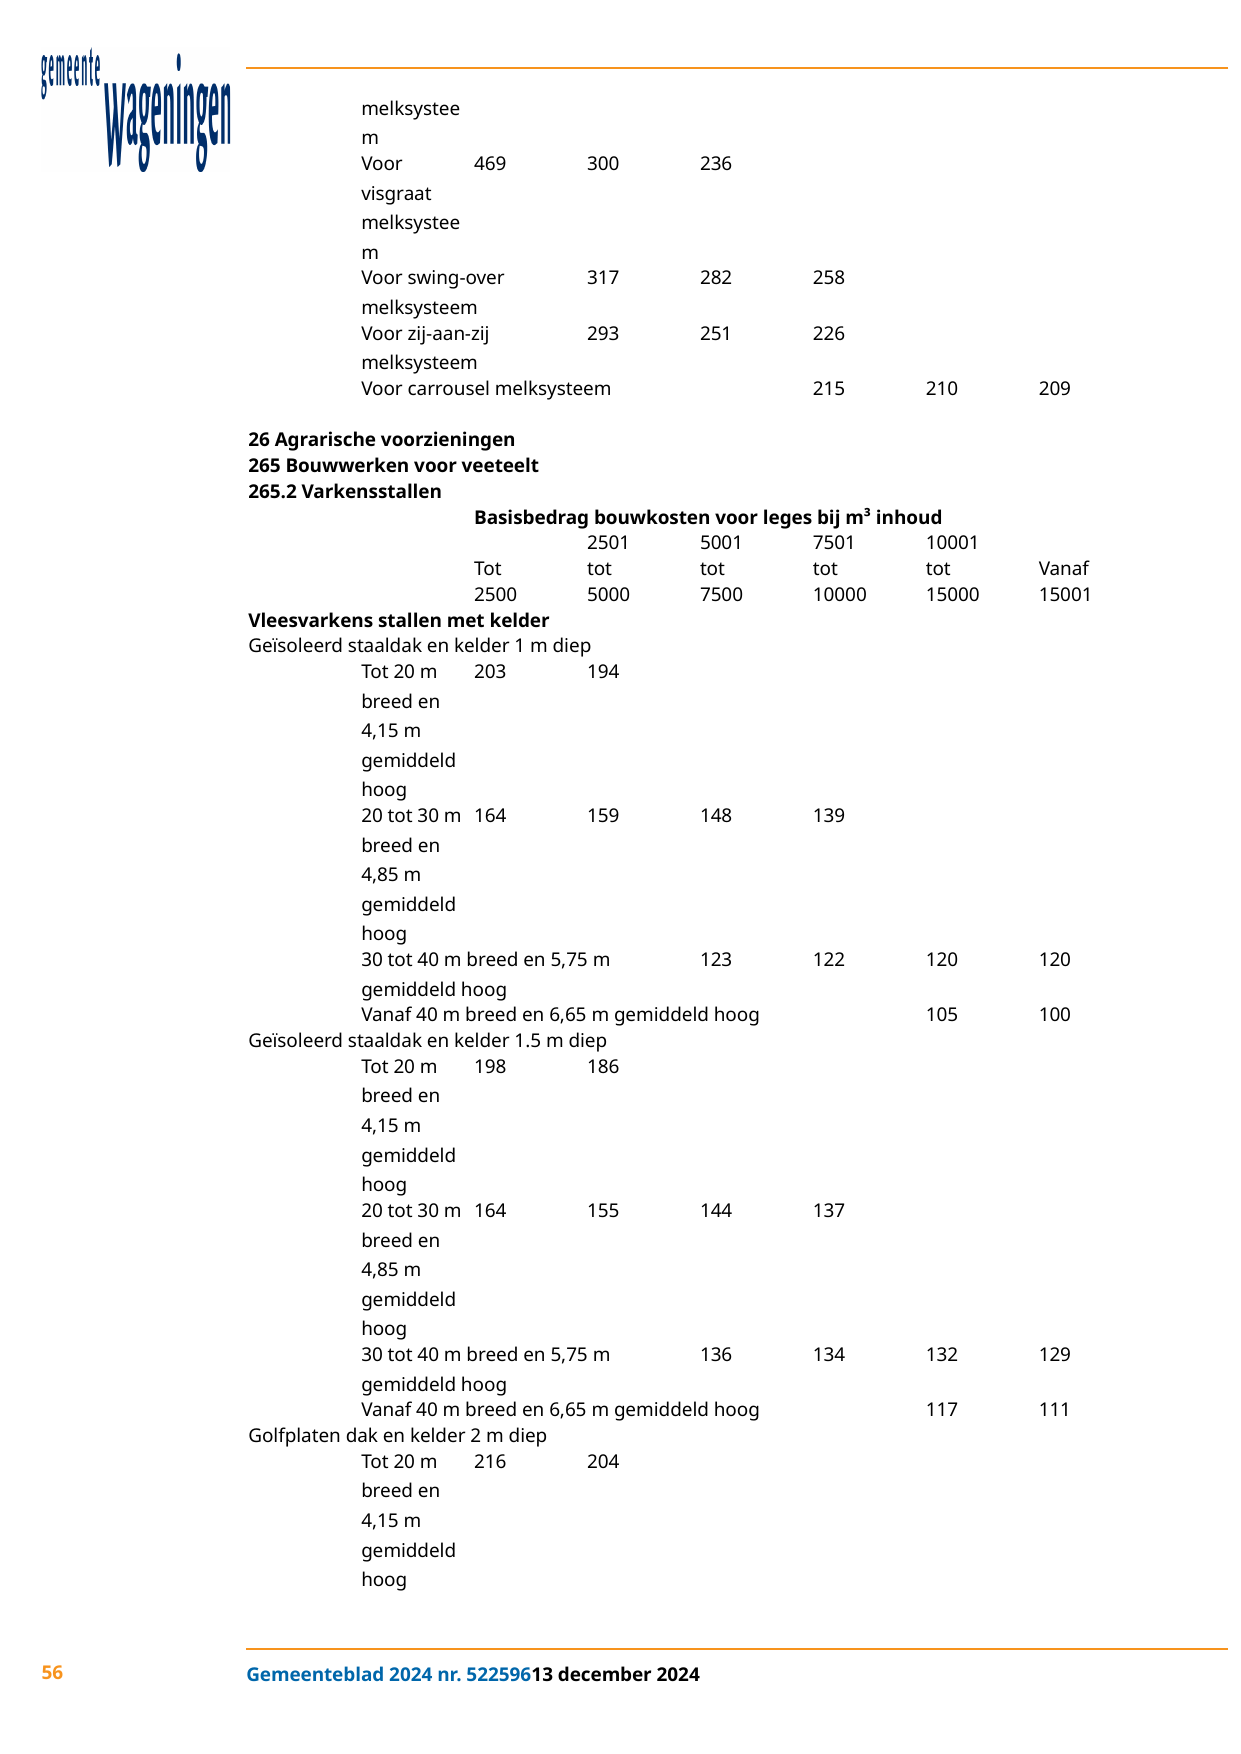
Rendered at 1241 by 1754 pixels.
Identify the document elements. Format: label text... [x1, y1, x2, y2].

table_cell 215 [813, 375, 926, 401]
table_cell [1039, 1197, 1152, 1341]
table_cell [813, 1028, 926, 1053]
table_cell 10001 [926, 530, 1038, 555]
table_cell 137 [813, 1197, 926, 1341]
table_cell [1039, 150, 1152, 264]
table_cell [587, 478, 700, 504]
table_cell tot [926, 555, 1038, 581]
table_cell 5000 [587, 581, 700, 607]
table_cell 2500 [474, 581, 587, 607]
table_cell 216 [474, 1448, 587, 1592]
table_cell Geïsoleerd staaldak en kelder 1.5 m diep [248, 1028, 700, 1053]
table_cell [361, 581, 474, 607]
table_cell 15001 [1039, 581, 1152, 607]
table_cell Tot 20 m breed en 4,15 m gemiddeld hoog [361, 1053, 474, 1197]
table_cell [587, 401, 700, 427]
table_cell 132 [926, 1341, 1038, 1397]
table_cell [1039, 607, 1152, 632]
table_cell [700, 375, 813, 401]
table_cell [700, 95, 813, 150]
table_cell 186 [587, 1053, 700, 1197]
table_cell [926, 150, 1038, 264]
table_cell Geïsoleerd staaldak en kelder 1 m diep [248, 633, 700, 658]
table_cell [1039, 530, 1152, 555]
table_cell 198 [474, 1053, 587, 1197]
table_cell [248, 581, 361, 607]
table_cell [1039, 504, 1152, 529]
table_cell [926, 1197, 1038, 1341]
table_cell [248, 1448, 361, 1592]
table_cell melksysteem [361, 95, 474, 150]
table_cell 117 [926, 1397, 1038, 1422]
table_cell [813, 633, 926, 658]
table_cell 203 [474, 658, 587, 802]
table_cell [1039, 453, 1152, 478]
table_cell Tot 20 m breed en 4,15 m gemiddeld hoog [361, 1448, 474, 1592]
table_cell 105 [926, 1002, 1038, 1027]
table_cell 210 [926, 375, 1038, 401]
table_cell [248, 320, 361, 375]
table_cell 134 [813, 1341, 926, 1397]
table_cell Vanaf 40 m breed en 6,65 m gemiddeld hoog [361, 1002, 926, 1027]
table_cell 20 tot 30 m breed en 4,85 m gemiddeld hoog [361, 802, 474, 946]
table_cell tot [587, 555, 700, 581]
table_cell [474, 95, 587, 150]
table_cell [1039, 427, 1152, 452]
table_cell [926, 427, 1038, 452]
picture [41, 47, 231, 172]
table_cell Voor visgraat melksysteem [361, 150, 474, 264]
table_cell 226 [813, 320, 926, 375]
table_cell 111 [1039, 1397, 1152, 1422]
table_cell Vleesvarkens stallen met kelder [248, 607, 700, 632]
table_cell 155 [587, 1197, 700, 1341]
table_cell [248, 1002, 361, 1027]
table_cell 7501 [813, 530, 926, 555]
table_cell 265.2 Varkensstallen [248, 478, 587, 504]
table_cell [474, 401, 587, 427]
table_cell 30 tot 40 m breed en 5,75 m gemiddeld hoog [361, 1341, 700, 1397]
table_cell 5001 [700, 530, 813, 555]
table_cell [700, 633, 813, 658]
table_cell 293 [587, 320, 700, 375]
table_cell [248, 265, 361, 320]
table_cell Tot 20 m breed en 4,15 m gemiddeld hoog [361, 658, 474, 802]
table_cell [474, 530, 587, 555]
table_cell 2501 [587, 530, 700, 555]
table_cell [1039, 1448, 1152, 1592]
table_cell [361, 530, 474, 555]
table_cell [248, 375, 361, 401]
table_cell [587, 95, 700, 150]
table_cell [248, 555, 361, 581]
table_cell 7500 [700, 581, 813, 607]
table_cell Voor zij-aan-zij melksysteem [361, 320, 587, 375]
table_cell [248, 150, 361, 264]
table_cell 159 [587, 802, 700, 946]
table_cell [926, 633, 1038, 658]
table_cell [248, 658, 361, 802]
table_cell [248, 946, 361, 1002]
table_cell Voor swing-over melksysteem [361, 265, 587, 320]
table_cell [1039, 658, 1152, 802]
table_cell [248, 95, 361, 150]
table_cell [700, 1448, 813, 1592]
table_cell [813, 658, 926, 802]
table_cell 194 [587, 658, 700, 802]
table_cell [926, 265, 1038, 320]
table_cell 123 [700, 946, 813, 1002]
table_cell [248, 1197, 361, 1341]
table_cell [248, 504, 361, 529]
table_cell [926, 453, 1038, 478]
table_cell [926, 401, 1038, 427]
table_cell 10000 [813, 581, 926, 607]
table_cell Vanaf 40 m breed en 6,65 m gemiddeld hoog [361, 1397, 926, 1422]
table_cell 15000 [926, 581, 1038, 607]
table_cell [813, 478, 926, 504]
table_cell 164 [474, 802, 587, 946]
table_cell 30 tot 40 m breed en 5,75 m gemiddeld hoog [361, 946, 700, 1002]
table_cell [1039, 1028, 1152, 1053]
table_cell 148 [700, 802, 813, 946]
table_cell [926, 320, 1038, 375]
table_cell [700, 1028, 813, 1053]
table_cell [813, 1053, 926, 1197]
table_cell [926, 1028, 1038, 1053]
table_cell [248, 1397, 361, 1422]
table_cell [248, 1341, 361, 1397]
table_cell [700, 478, 813, 504]
table_cell [248, 1053, 361, 1197]
table_cell 139 [813, 802, 926, 946]
table_cell [248, 401, 361, 427]
table_cell [700, 1053, 813, 1197]
table_cell [926, 95, 1038, 150]
table_cell [926, 1422, 1038, 1448]
table_cell 209 [1039, 375, 1152, 401]
table_cell tot [700, 555, 813, 581]
table_cell [361, 401, 474, 427]
table_cell 282 [700, 265, 813, 320]
table_cell [813, 1448, 926, 1592]
table_cell [361, 555, 474, 581]
table_cell [1039, 95, 1152, 150]
table_cell [1039, 478, 1152, 504]
table_cell [1039, 1422, 1152, 1448]
table_cell 120 [926, 946, 1038, 1002]
table_cell Voor carrousel melksysteem [361, 375, 700, 401]
table_cell 136 [700, 1341, 813, 1397]
table_cell [1039, 1053, 1152, 1197]
table_cell Golfplaten dak en kelder 2 m diep [248, 1422, 700, 1448]
table_cell [926, 478, 1038, 504]
table_cell [1039, 320, 1152, 375]
table_cell [700, 658, 813, 802]
table_cell 204 [587, 1448, 700, 1592]
table_cell [813, 607, 926, 632]
table_cell [1039, 802, 1152, 946]
table_cell Basisbedrag bouwkosten voor leges bij m³ inhoud [474, 504, 1038, 529]
table_cell [700, 427, 813, 452]
table_cell 122 [813, 946, 926, 1002]
table_cell tot [813, 555, 926, 581]
table_cell 317 [587, 265, 700, 320]
table_cell [813, 1422, 926, 1448]
table_cell Tot [474, 555, 587, 581]
table_cell [813, 95, 926, 150]
table_cell [813, 150, 926, 264]
table_cell 144 [700, 1197, 813, 1341]
table_cell 20 tot 30 m breed en 4,85 m gemiddeld hoog [361, 1197, 474, 1341]
table_cell [1039, 401, 1152, 427]
table_cell [813, 453, 926, 478]
table_cell [926, 658, 1038, 802]
table_cell 164 [474, 1197, 587, 1341]
table_cell [813, 427, 926, 452]
table_cell [926, 1053, 1038, 1197]
table_cell [700, 401, 813, 427]
table_cell [926, 1448, 1038, 1592]
table_cell 265 Bouwwerken voor veeteelt [248, 453, 700, 478]
table_cell 258 [813, 265, 926, 320]
table_cell 469 [474, 150, 587, 264]
table_cell 236 [700, 150, 813, 264]
table_cell [700, 453, 813, 478]
table_cell [248, 530, 361, 555]
table_cell [700, 1422, 813, 1448]
table_cell 120 [1039, 946, 1152, 1002]
table_cell [1039, 633, 1152, 658]
table_cell 251 [700, 320, 813, 375]
table_cell [813, 401, 926, 427]
table_cell [1039, 265, 1152, 320]
table_cell [926, 607, 1038, 632]
table_cell 129 [1039, 1341, 1152, 1397]
table_cell [361, 504, 474, 529]
table_cell Vanaf [1039, 555, 1152, 581]
table_cell [926, 802, 1038, 946]
table_cell 26 Agrarische voorzieningen [248, 427, 587, 452]
table_cell 300 [587, 150, 700, 264]
table_cell [587, 427, 700, 452]
table_cell [700, 607, 813, 632]
table_cell 100 [1039, 1002, 1152, 1027]
table_cell [248, 802, 361, 946]
